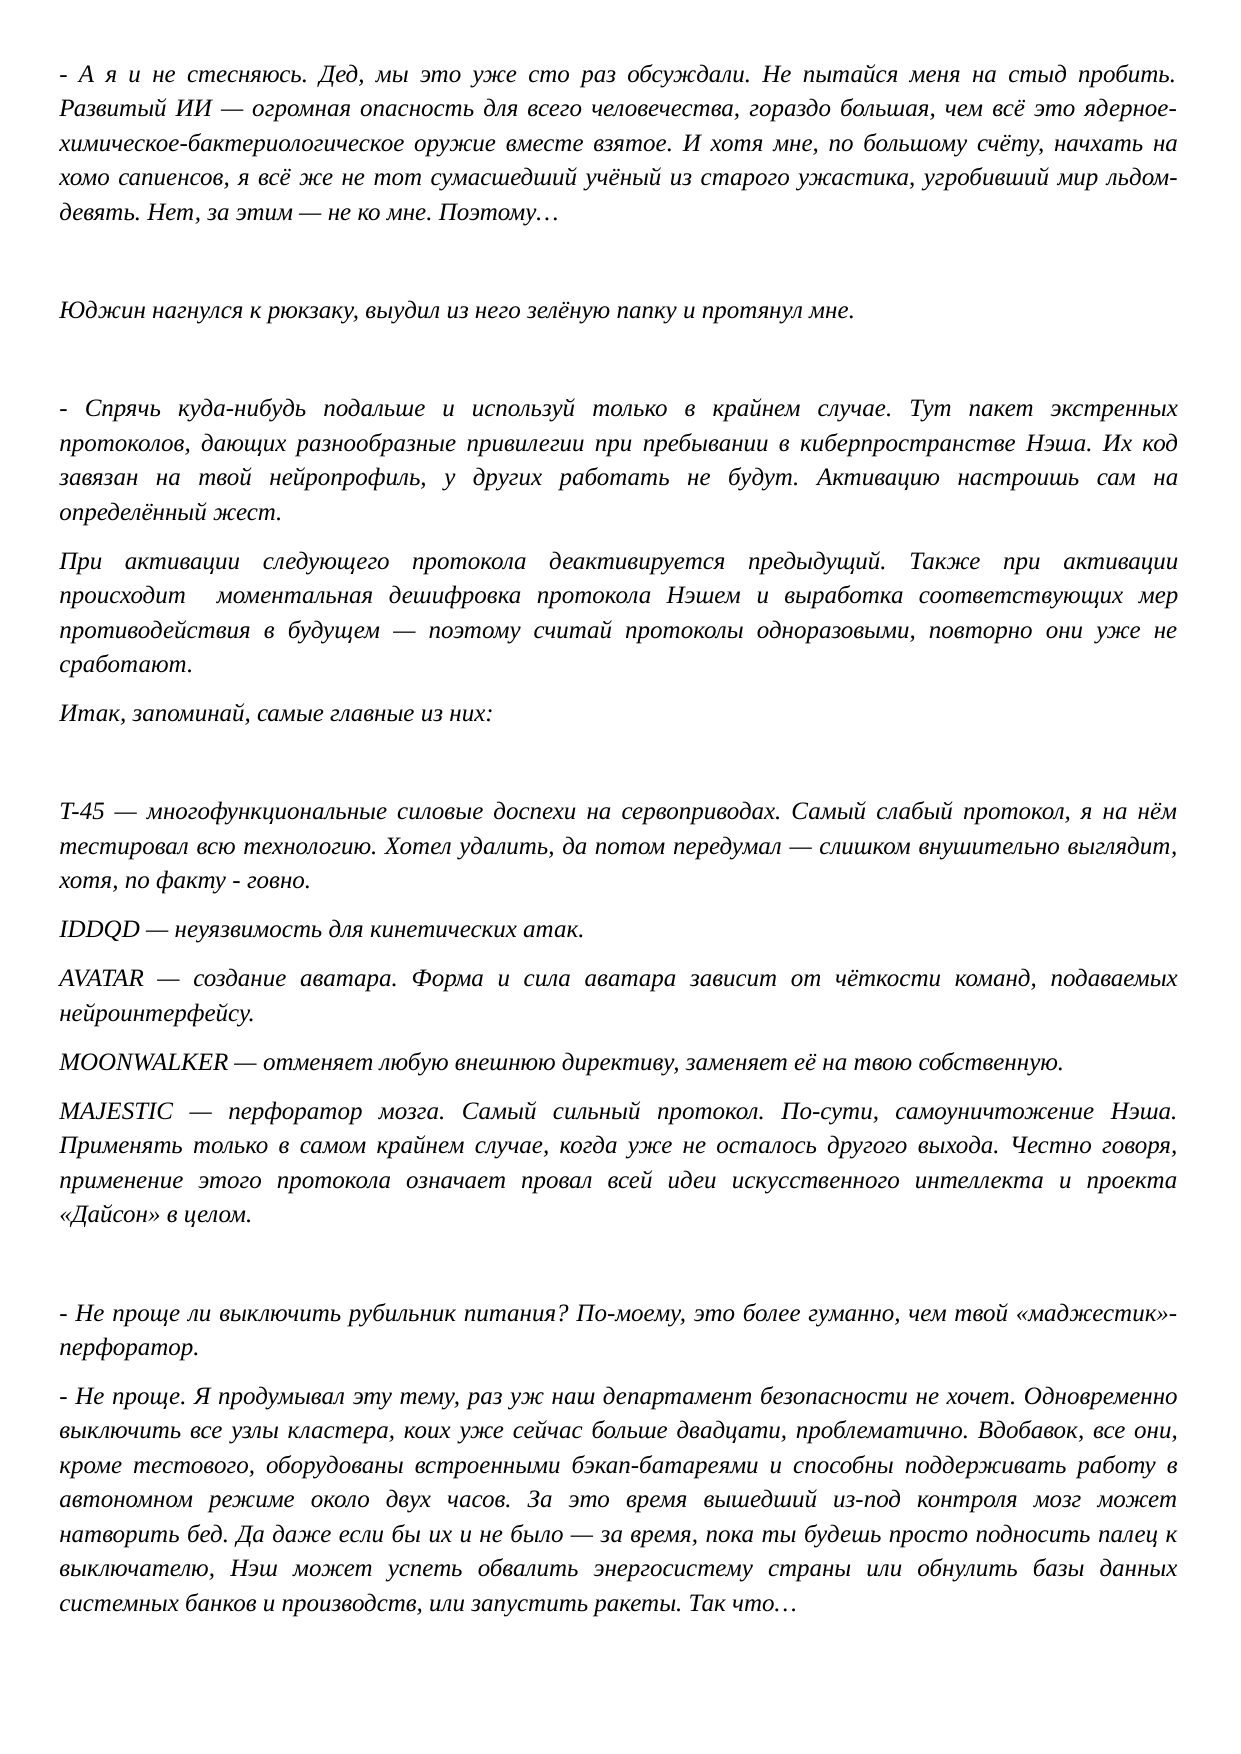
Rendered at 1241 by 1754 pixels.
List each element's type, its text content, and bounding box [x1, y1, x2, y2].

text При активации следующего протокола деактивируется предыдущий. Также при активации происходит моментальная дешифровка протокола Нэшем и выработка соответствующих мер противодействия в будущем — поэтому считай протоколы одноразовыми, повторно они уже не сработают. [59, 546, 1181, 678]
text AVATAR — создание аватара. Форма и сила аватара зависит от чёткости команд, подаваемых нейроинтерфейсу. [59, 963, 1181, 1027]
text - Не проще. Я продумывал эту тему, раз уж наш департамент безопасности не хочет. Одновременно выключить все узлы кластера, коих уже сейчас больше двадцати, проблематично. Вдобавок, все они, кроме тестового, оборудованы встроенными бэкап-батареями и способны поддерживать работу в автономном режиме около двух часов. За это время вышедший из-под контроля мозг может натворить бед. Да даже если бы их и не было — за время, пока ты будешь просто подносить палец к выключателю, Нэш может успеть обвалить энергосистему страны или обнулить базы данных системных банков и производств, или запустить ракеты. Так что… [59, 1381, 1181, 1617]
text MAJESTIC — перфоратор мозга. Самый сильный протокол. По-сути, самоуничтожение Нэша. Применять только в самом крайнем случае, когда уже не осталось другого выхода. Честно говоря, применение этого протокола означает провал всей идеи искусственного интеллекта и проекта «Дайсон» в целом. [59, 1096, 1181, 1228]
text T-45 — многофункциональные силовые доспехи на сервоприводах. Самый слабый протокол, я на нём тестировал всю технологию. Хотел удалить, да потом передумал — слишком внушительно выглядит, хотя, по факту - говно. [59, 796, 1181, 894]
text - Не проще ли выключить рубильник питания? По-моему, это более гуманно, чем твой «маджестик»-перфоратор. [59, 1298, 1181, 1361]
text - Спрячь куда-нибудь подальше и используй только в крайнем случае. Тут пакет экстренных протоколов, дающих разнообразные привилегии при пребывании в киберпространстве Нэша. Их код завязан на твой нейропрофиль, у других работать не будут. Активацию настроишь сам на определённый жест. [59, 393, 1181, 525]
text MOONWALKER — отменяет любую внешнюю директиву, заменяет её на твою собственную. [59, 1047, 1181, 1076]
text Итак, запоминай, самые главные из них: [59, 698, 1181, 727]
text Юджин нагнулся к рюкзаку, выудил из него зелёную папку и протянул мне. [59, 295, 1181, 324]
text IDDQD — неуязвимость для кинетических атак. [59, 914, 1181, 943]
text - А я и не стесняюсь. Дед, мы это уже сто раз обсуждали. Не пытайся меня на стыд пробить. Развитый ИИ — огромная опасность для всего человечества, гораздо большая, чем всё это ядерное-химическое-бактериологическое оружие вместе взятое. И хотя мне, по большому счёту, начхать на хомо сапиенсов, я всё же не тот сумасшедший учёный из старого ужастика, угробивший мир льдом-девять. Нет, за этим — не ко мне. Поэтому… [59, 59, 1181, 226]
